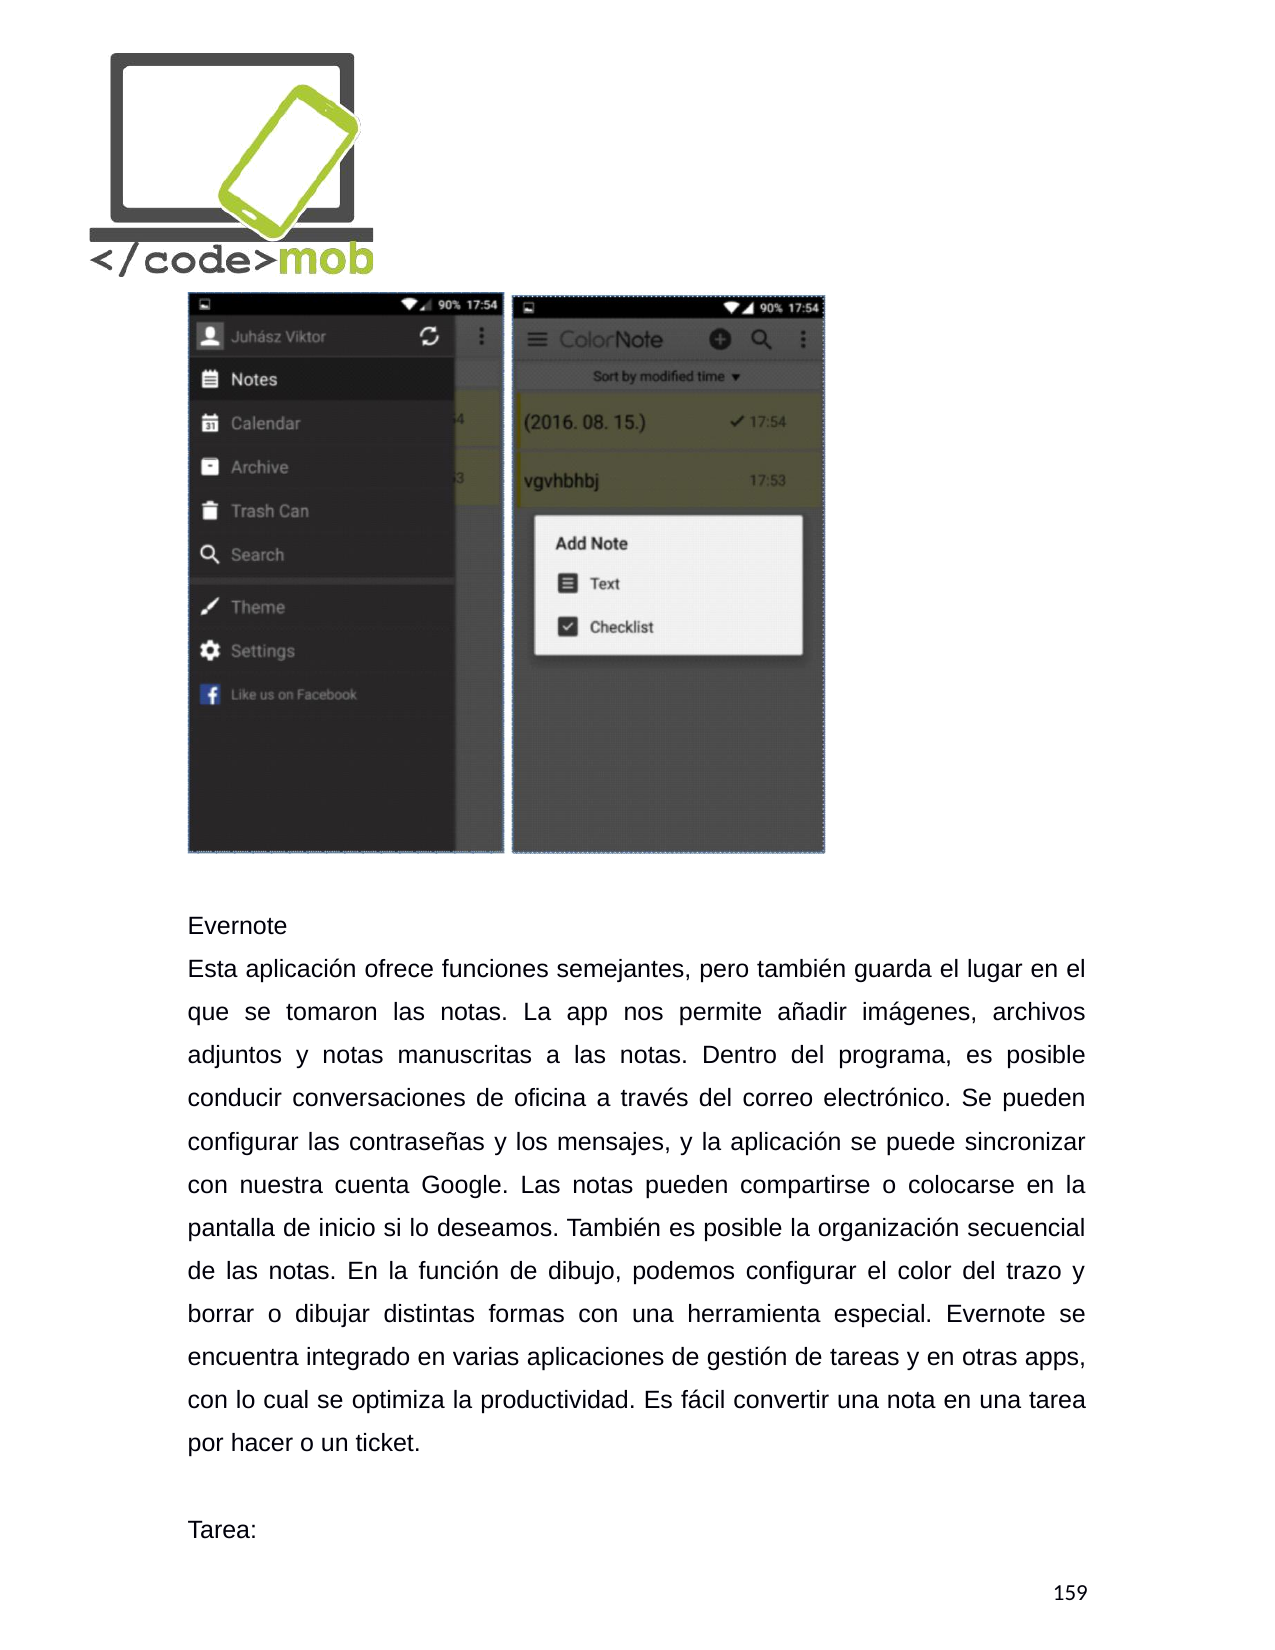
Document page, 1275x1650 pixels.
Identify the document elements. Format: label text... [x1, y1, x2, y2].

text Tarea: [187, 1515, 1087, 1543]
text Evernote [187, 911, 1087, 940]
picture [89, 53, 374, 277]
text Esta aplicación ofrece funciones semejantes, pero también guarda el lugar en el que se tomaron las notas. La app nos permite añadir imágenes, archivos adjuntos y notas manuscritas a las notas. Dentro del programa, es posible conducir conversaciones de oficina a través del correo electrónico. Se pueden configurar las contraseñas y los mensajes, y la aplicación se puede sincronizar con nuestra cuenta Google. Las notas pueden compartirse o colocarse en la pantalla de inicio si lo deseamos. También es posible la organización secuencial de las notas. En la función de dibujo, podemos configurar el color del trazo y borrar o dibujar distintas formas con una herramienta especial. Evernote se encuentra integrado en varias aplicaciones de gestión de tareas y en otras apps, con lo cual se optimiza la productividad. Es fácil convertir una nota en una tarea por hacer o un ticket. [187, 954, 1087, 1457]
picture [187, 292, 826, 854]
